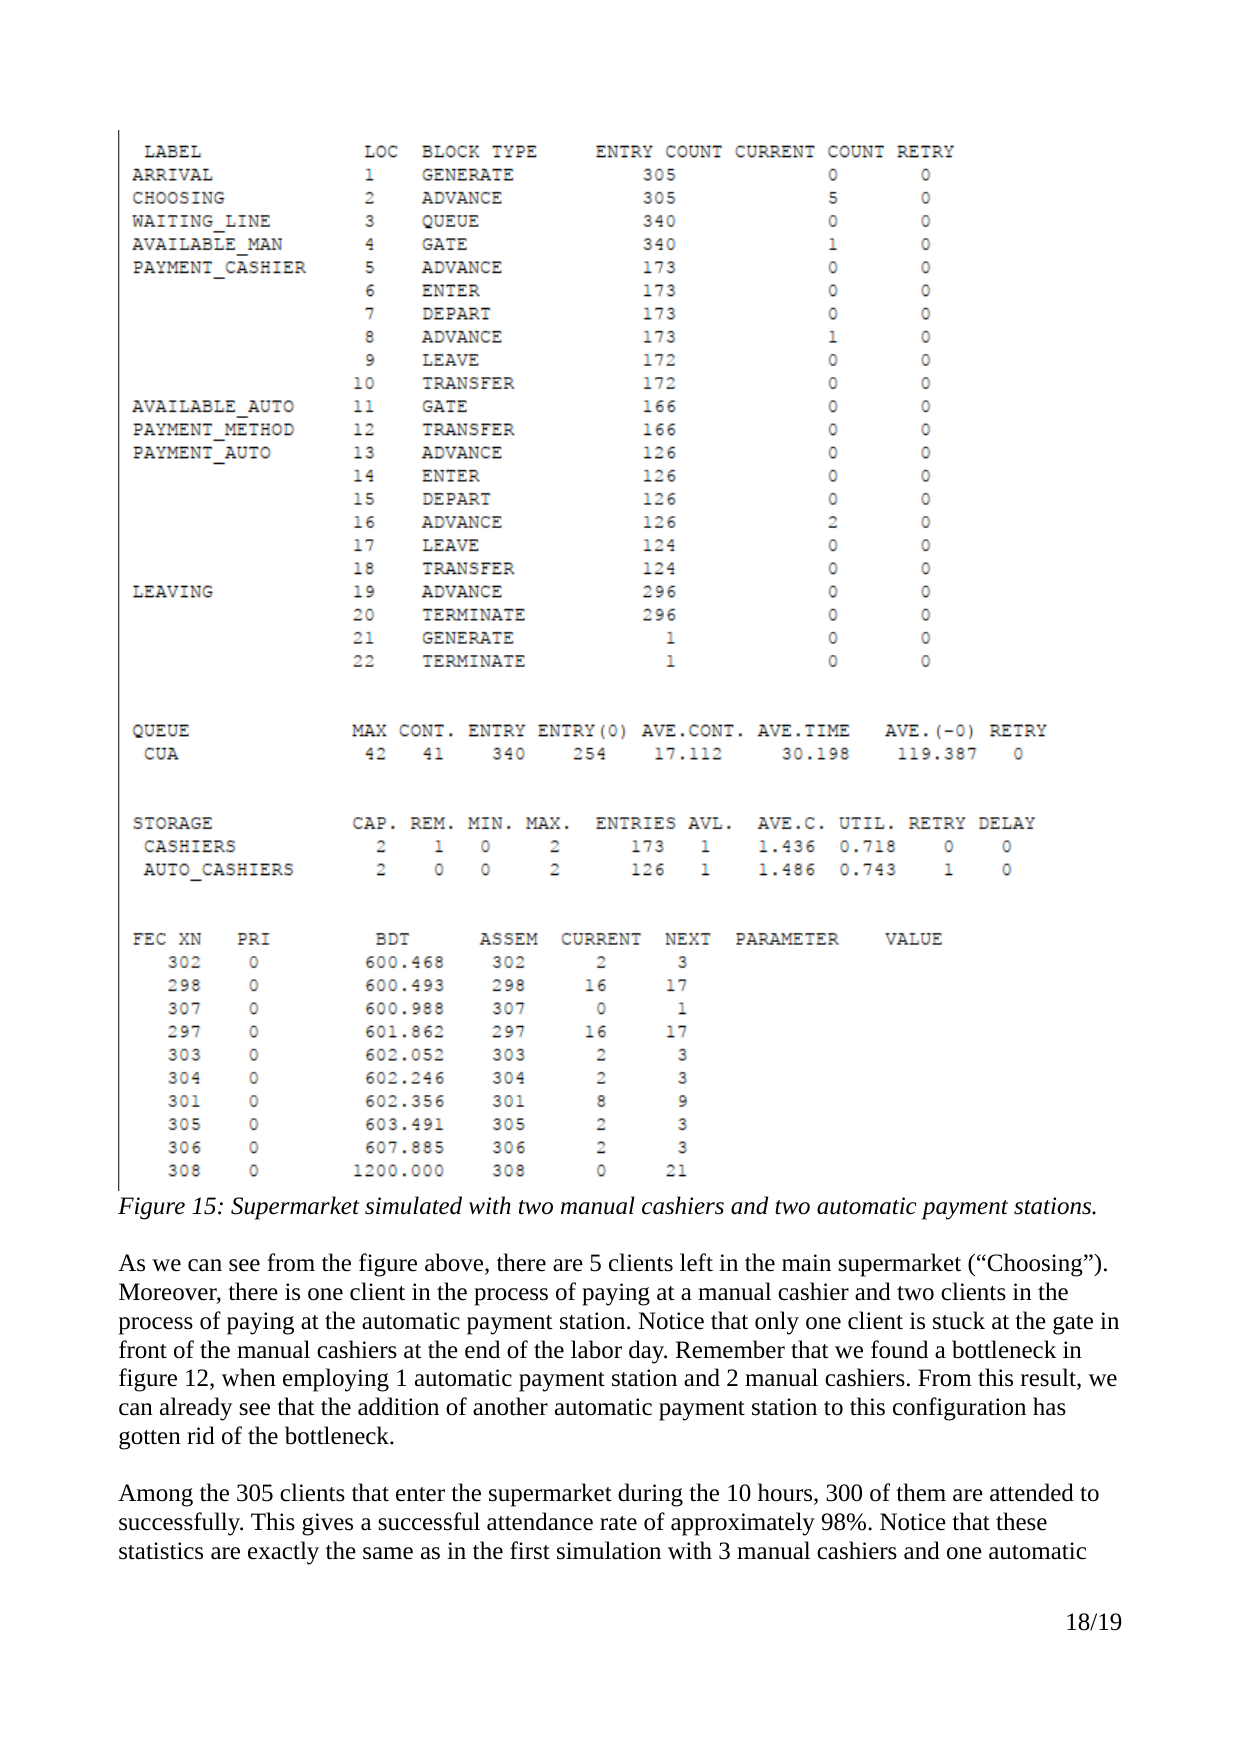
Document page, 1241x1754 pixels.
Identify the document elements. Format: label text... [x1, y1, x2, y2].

picture [118, 130, 1123, 1191]
text Figure 15: Supermarket simulated with two manual cashiers and two automatic payment stations. [118, 1191, 1122, 1220]
text Among the 305 clients that enter the supermarket during the 10 hours, 300 of them are attended to successfully. This gives a successful attendance rate of approximately 98%. Notice that these statistics are exactly the same as in the first simulation with 3 manual cashiers and one automatic [118, 1478, 1122, 1565]
text As we can see from the figure above, there are 5 clients left in the main supermarket (“Choosing”). Moreover, there is one client in the process of paying at a manual cashier and two clients in the process of paying at the automatic payment station. Notice that only one client is stuck at the gate in front of the manual cashiers at the end of the labor day. Remember that we found a bottleneck in figure 12, when employing 1 automatic payment station and 2 manual cashiers. From this result, we can already see that the addition of another automatic payment station to this configuration has gotten rid of the bottleneck. [118, 1248, 1122, 1450]
